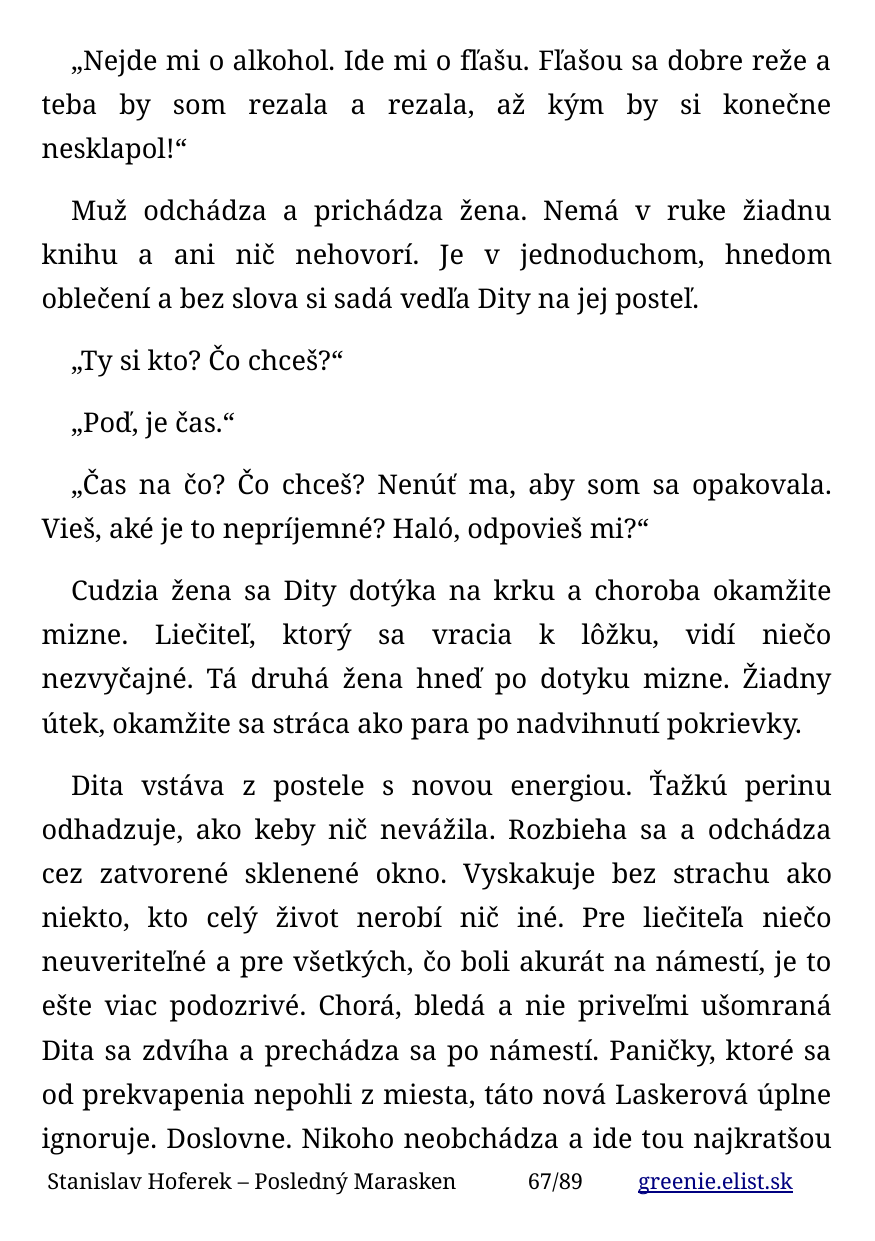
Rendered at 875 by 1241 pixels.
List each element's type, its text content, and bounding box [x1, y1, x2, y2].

text Muž odchádza a prichádza žena. Nemá v ruke žiadnu knihu a ani nič nehovorí. Je v jednoduchom, hnedom oblečení a bez slova si sadá vedľa Dity na jej posteľ. [41, 192, 833, 317]
text „Čas na čo? Čo chceš? Nenúť ma, aby som sa opakovala. Vieš, aké je to nepríjemné? Haló, odpovieš mi?“ [41, 466, 833, 547]
text Dita vstáva z postele s novou energiou. Ťažkú perinu odhadzuje, ako keby nič nevážila. Rozbieha sa a odchádza cez zatvorené sklenené okno. Vyskakuje bez strachu ako niekto, kto celý život nerobí nič iné. Pre liečiteľa niečo neuveriteľné a pre všetkých, čo boli akurát na námestí, je to ešte viac podozrivé. Chorá, bledá a nie priveľmi ušomraná Dita sa zdvíha a prechádza sa po námestí. Paničky, ktoré sa od prekvapenia nepohli z miesta, táto nová Laskerová úplne ignoruje. Doslovne. Nikoho neobchádza a ide tou najkratšou [41, 766, 833, 1156]
text „Nejde mi o alkohol. Ide mi o fľašu. Fľašou sa dobre reže a teba by som rezala a rezala, až kým by si konečne nesklapol!“ [41, 41, 833, 167]
text „Poď, je čas.“ [41, 404, 833, 441]
text Cudzia žena sa Dity dotýka na krku a choroba okamžite mizne. Liečiteľ, ktorý sa vracia k lôžku, vidí niečo nezvyčajné. Tá druhá žena hneď po dotyku mizne. Žiadny útek, okamžite sa stráca ako para po nadvihnutí pokrievky. [41, 572, 833, 741]
text „Ty si kto? Čo chceš?“ [41, 342, 833, 379]
